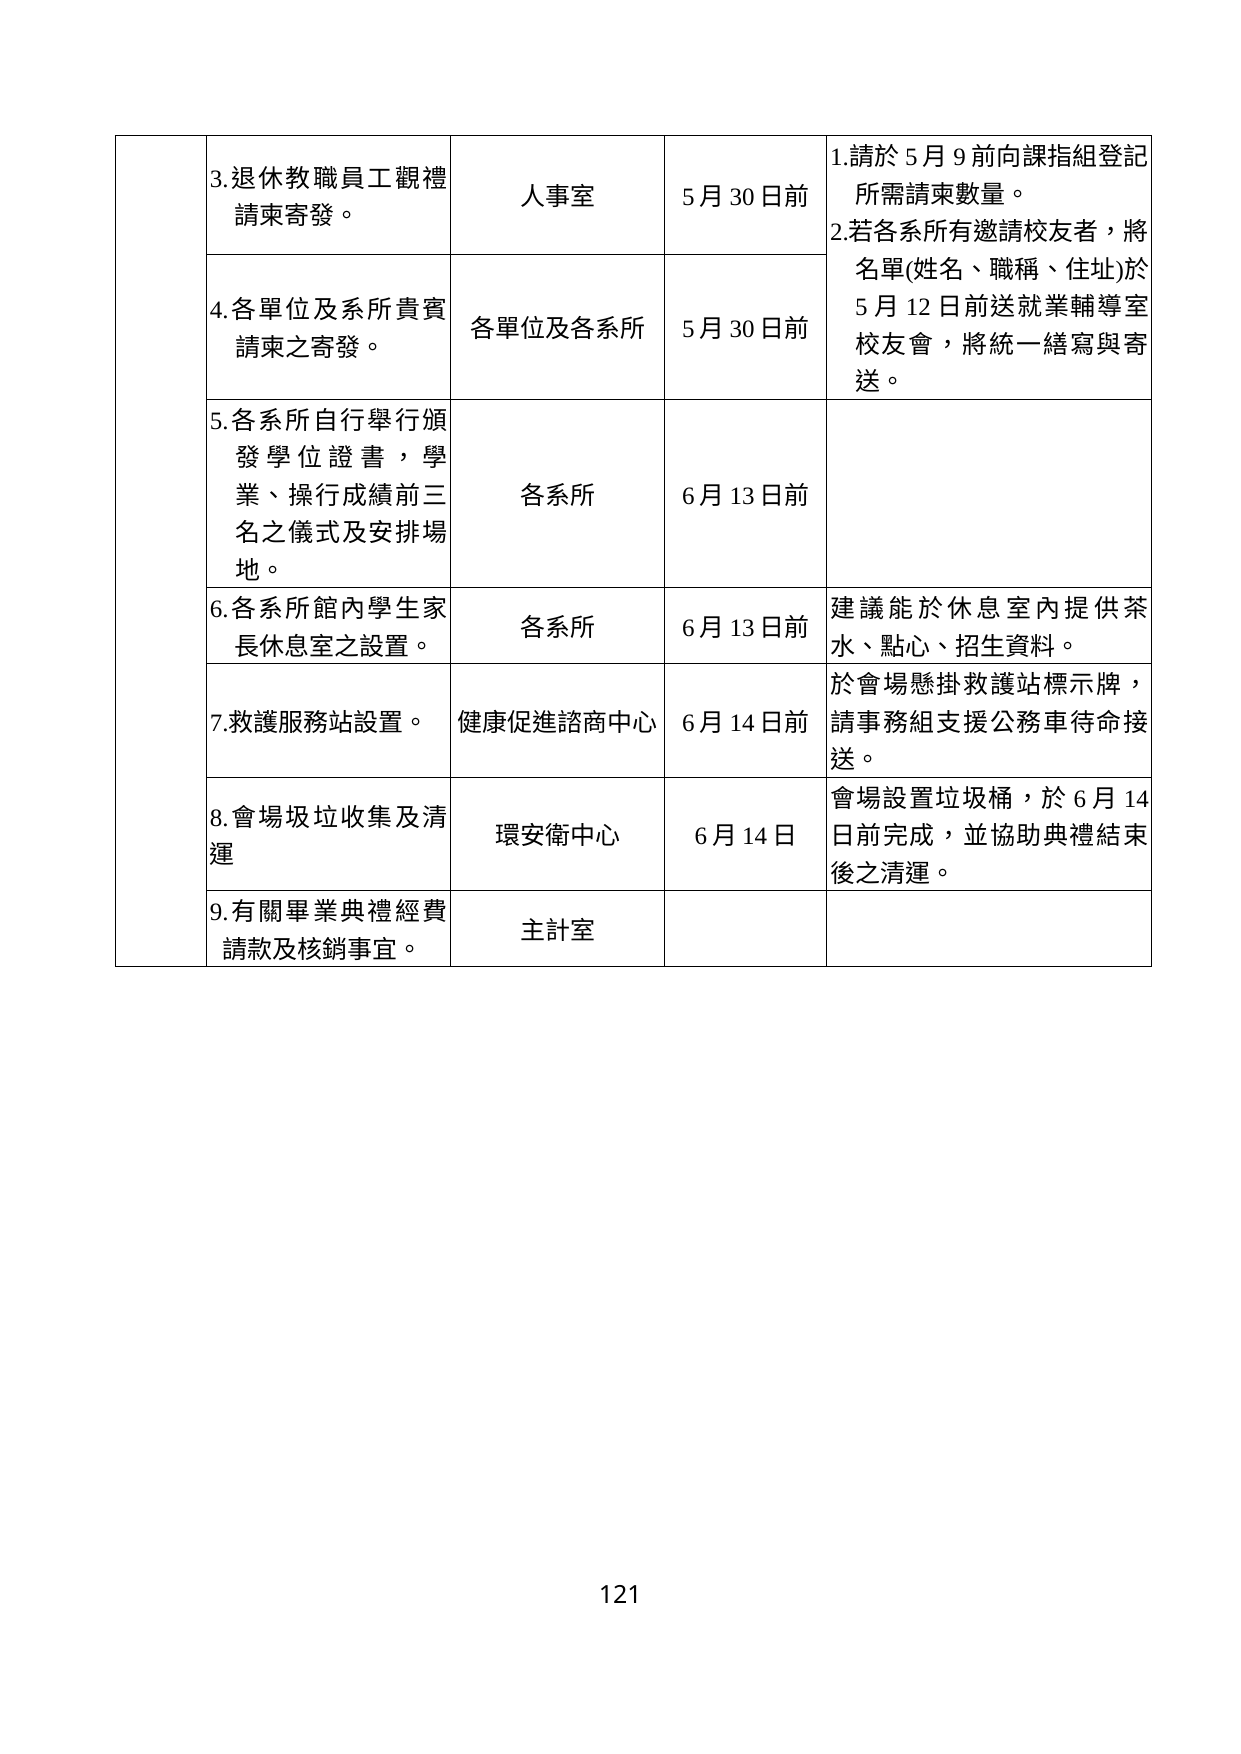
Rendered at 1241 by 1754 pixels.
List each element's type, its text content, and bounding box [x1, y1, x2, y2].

table_cell 6月13日前 [665, 400, 826, 587]
table_cell 6月13日前 [665, 588, 826, 663]
table_cell 環安衛中心 [451, 778, 664, 890]
table_cell 3.退休教職員工觀禮請柬寄發。 [207, 136, 450, 254]
table_cell 6月14日前 [665, 664, 826, 777]
table_cell 會場設置垃圾桶，於6月14日前完成，並協助典禮結束後之清運。 [827, 778, 1151, 890]
table_cell 1.請於5月9前向課指組登記所需請柬數量。 2.若各系所有邀請校友者，將名單(姓名、職稱、住址)於5月12日前送就業輔導室校友會，將統一繕寫與寄送。 [827, 136, 1151, 398]
table_cell 6.各系所館內學生家長休息室之設置。 [207, 588, 450, 663]
table_cell 5月30日前 [665, 255, 826, 398]
table_cell 各單位及各系所 [451, 255, 664, 398]
table_cell 7.救護服務站設置。 [207, 664, 450, 777]
table_cell [665, 891, 826, 966]
table_cell 健康促進諮商中心 [451, 664, 664, 777]
table_cell 9.有關畢業典禮經費請款及核銷事宜。 [207, 891, 450, 966]
table_cell [116, 136, 206, 966]
table_cell 各系所 [451, 588, 664, 663]
table_cell 5月30日前 [665, 136, 826, 254]
table_cell [827, 891, 1151, 966]
table_cell 主計室 [451, 891, 664, 966]
table_cell 4.各單位及系所貴賓請柬之寄發。 [207, 255, 450, 398]
table_cell 建議能於休息室內提供茶水、點心、招生資料。 [827, 588, 1151, 663]
table_cell 於會場懸掛救護站標示牌，請事務組支援公務車待命接送。 [827, 664, 1151, 777]
table_cell 人事室 [451, 136, 664, 254]
table_cell 6月14日 [665, 778, 826, 890]
table_cell 8.會場圾垃收集及清運 [207, 778, 450, 890]
table_cell 5.各系所自行舉行頒發學位證書，學業、操行成績前三名之儀式及安排場地。 [207, 400, 450, 587]
table_cell [827, 400, 1151, 587]
table_cell 各系所 [451, 400, 664, 587]
